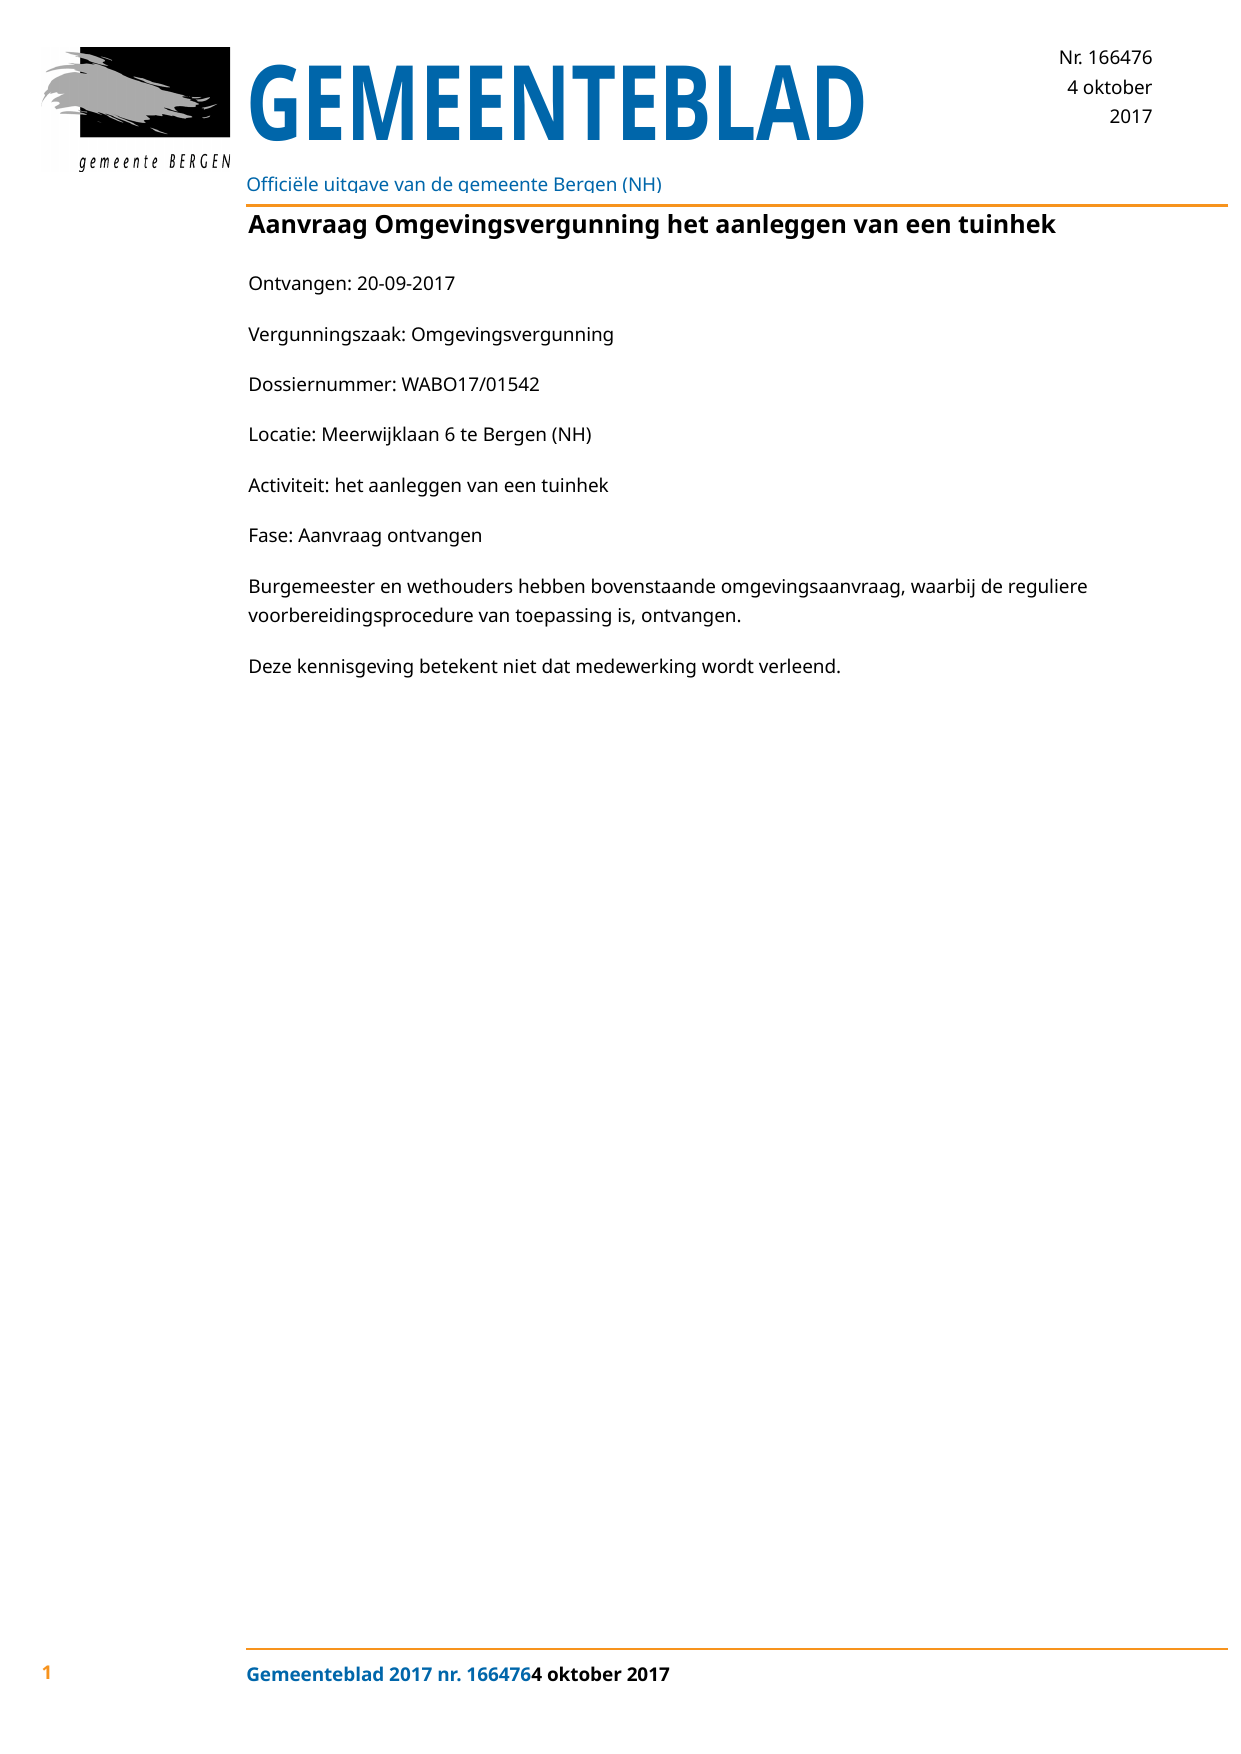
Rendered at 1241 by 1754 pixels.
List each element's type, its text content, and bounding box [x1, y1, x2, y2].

text Aanvraag Omgevingsvergunning het aanleggen van een tuinhek [248, 207, 1152, 241]
text Dossiernummer: WABO17/01542 [248, 371, 1152, 397]
text Burgemeester en wethouders hebben bovenstaande omgevingsaanvraag, waarbij de reguliere voorbereidingsprocedure van toepassing is, ontvangen. [248, 573, 1152, 628]
picture [41, 47, 231, 172]
text Vergunningszaak: Omgevingsvergunning [248, 321, 1152, 346]
text Locatie: Meerwijklaan 6 te Bergen (NH) [248, 422, 1152, 447]
text Deze kennisgeving betekent niet dat medewerking wordt verleend. [248, 653, 1152, 678]
text Fase: Aanvraag ontvangen [248, 522, 1152, 548]
text Activiteit: het aanleggen van een tuinhek [248, 472, 1152, 498]
text Ontvangen: 20-09-2017 [248, 270, 1152, 296]
